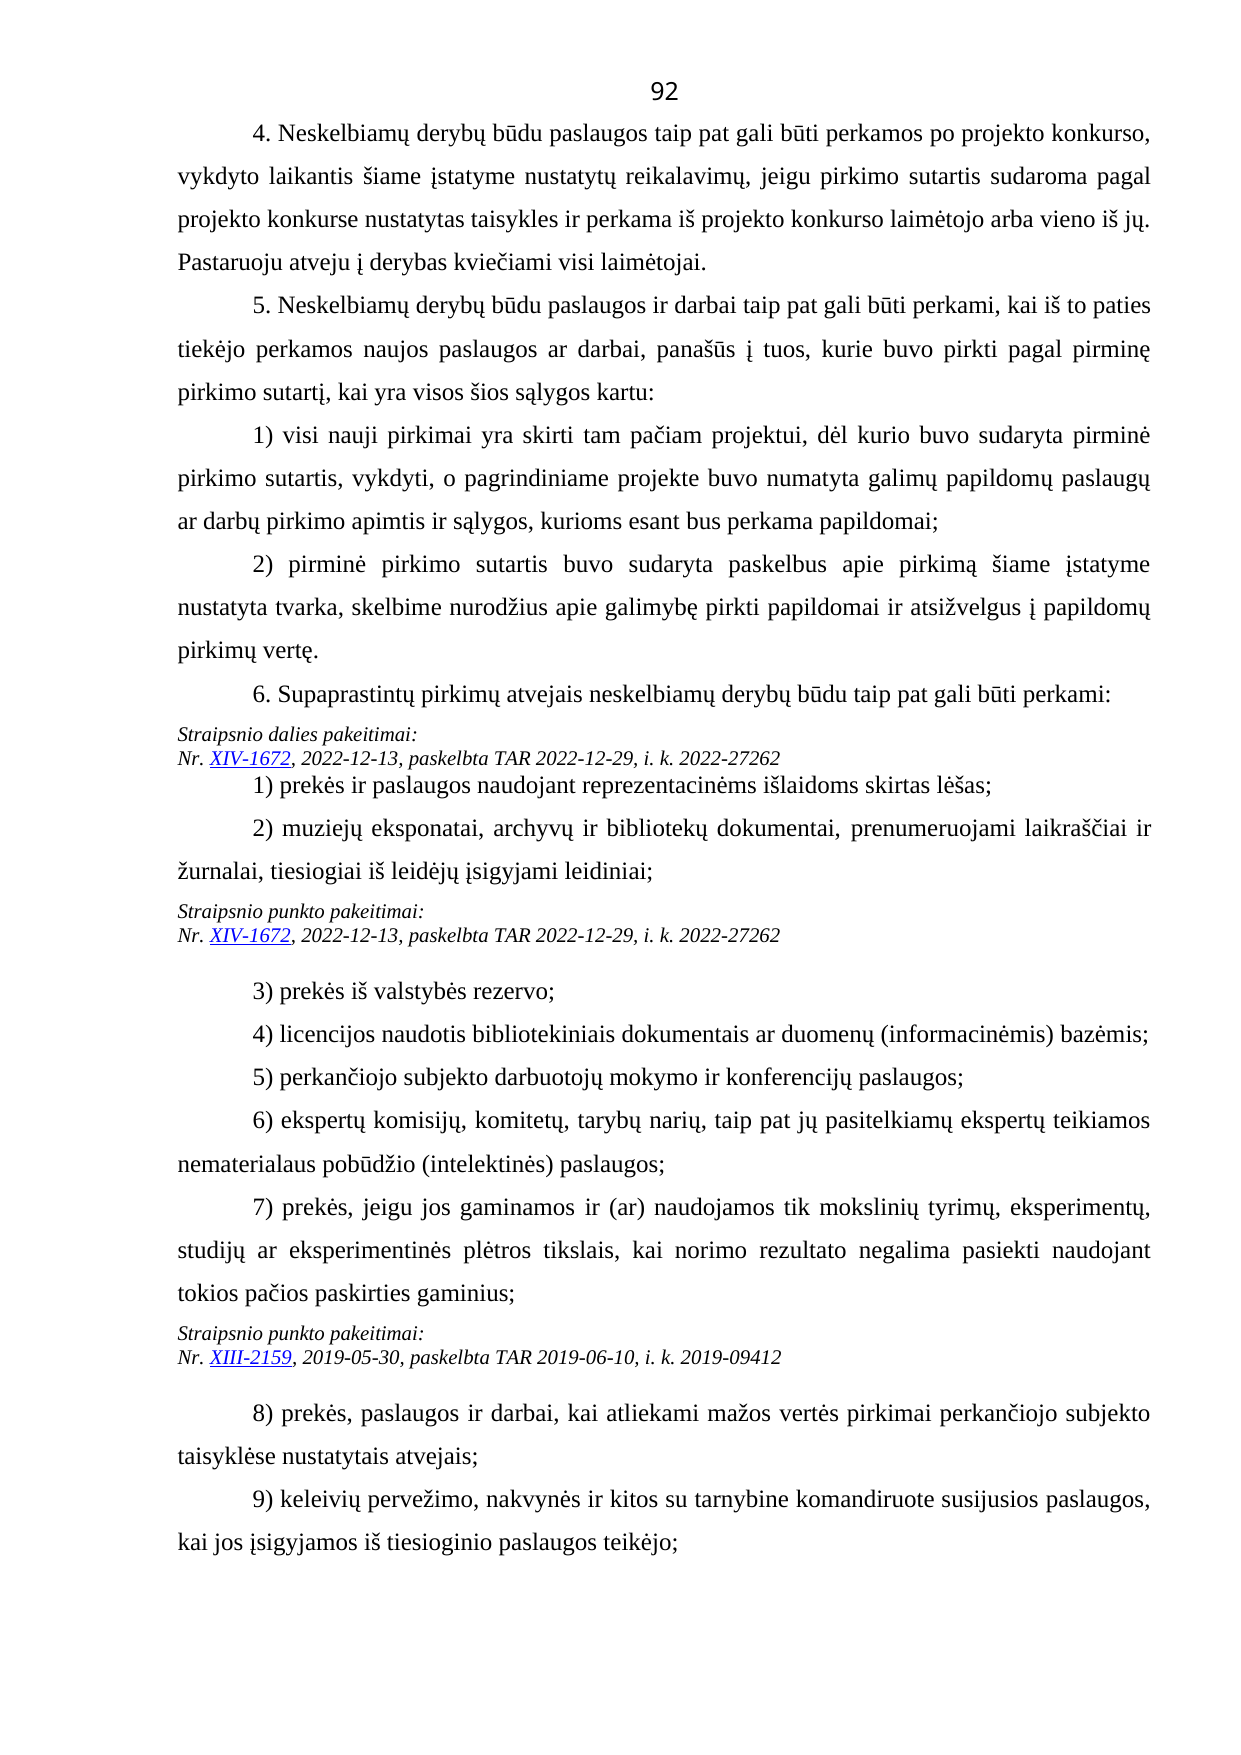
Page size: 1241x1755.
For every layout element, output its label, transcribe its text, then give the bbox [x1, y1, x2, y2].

text Nr. XIV-1672, 2022-12-13, paskelbta TAR 2022-12-29, i. k. 2022-27262 [177, 923, 1152, 947]
text 7) prekės, jeigu jos gaminamos ir (ar) naudojamos tik mokslinių tyrimų, eksperimentų, studijų ar eksperimentinės plėtros tikslais, kai norimo rezultato negalima pasiekti naudojant tokios pačios paskirties gaminius; [177, 1192, 1152, 1307]
text Straipsnio dalies pakeitimai: [177, 722, 1152, 746]
subtitle 9) keleivių pervežimo, nakvynės ir kitos su tarnybine komandiruote susijusios paslaugos, kai jos įsigyjamos iš tiesioginio paslaugos teikėjo; [177, 1484, 1152, 1556]
text 5) perkančiojo subjekto darbuotojų mokymo ir konferencijų paslaugos; [177, 1062, 1152, 1091]
text 2) pirminė pirkimo sutartis buvo sudaryta paskelbus apie pirkimą šiame įstatyme nustatyta tvarka, skelbime nurodžius apie galimybę pirkti papildomai ir atsižvelgus į papildomų pirkimų vertę. [177, 549, 1152, 664]
text 5. Neskelbiamų derybų būdu paslaugos ir darbai taip pat gali būti perkami, kai iš to paties tiekėjo perkamos naujos paslaugos ar darbai, panašūs į tuos, kurie buvo pirkti pagal pirminę pirkimo sutartį, kai yra visos šios sąlygos kartu: [177, 291, 1152, 406]
text 2) muziejų eksponatai, archyvų ir bibliotekų dokumentai, prenumeruojami laikraščiai ir žurnalai, tiesiogiai iš leidėjų įsigyjami leidiniai; [177, 813, 1152, 885]
text Nr. XIII-2159, 2019-05-30, paskelbta TAR 2019-06-10, i. k. 2019-09412 [177, 1345, 1152, 1369]
subtitle 6. Supaprastintų pirkimų atvejais neskelbiamų derybų būdu taip pat gali būti perkami: [177, 679, 1152, 707]
subtitle 8) prekės, paslaugos ir darbai, kai atliekami mažos vertės pirkimai perkančiojo subjekto taisyklėse nustatytais atvejais; [177, 1398, 1152, 1470]
text Straipsnio punkto pakeitimai: [177, 899, 1152, 923]
text 6) ekspertų komisijų, komitetų, tarybų narių, taip pat jų pasitelkiamų ekspertų teikiamos nematerialaus pobūdžio (intelektinės) paslaugos; [177, 1106, 1152, 1177]
text 4) licencijos naudotis bibliotekiniais dokumentais ar duomenų (informacinėmis) bazėmis; [177, 1019, 1152, 1048]
text Straipsnio punkto pakeitimai: [177, 1321, 1152, 1345]
text 1) visi nauji pirkimai yra skirti tam pačiam projektui, dėl kurio buvo sudaryta pirminė pirkimo sutartis, vykdyti, o pagrindiniame projekte buvo numatyta galimų papildomų paslaugų ar darbų pirkimo apimtis ir sąlygos, kurioms esant bus perkama papildomai; [177, 420, 1152, 535]
text 3) prekės iš valstybės rezervo; [177, 976, 1152, 1005]
text Nr. XIV-1672, 2022-12-13, paskelbta TAR 2022-12-29, i. k. 2022-27262 [177, 746, 1152, 770]
text 4. Neskelbiamų derybų būdu paslaugos taip pat gali būti perkamos po projekto konkurso, vykdyto laikantis šiame įstatyme nustatytų reikalavimų, jeigu pirkimo sutartis sudaroma pagal projekto konkurse nustatytas taisykles ir perkama iš projekto konkurso laimėtojo arba vieno iš jų. Pastaruoju atveju į derybas kviečiami visi laimėtojai. [177, 118, 1152, 276]
text 1) prekės ir paslaugos naudojant reprezentacinėms išlaidoms skirtas lėšas; [177, 770, 1152, 799]
